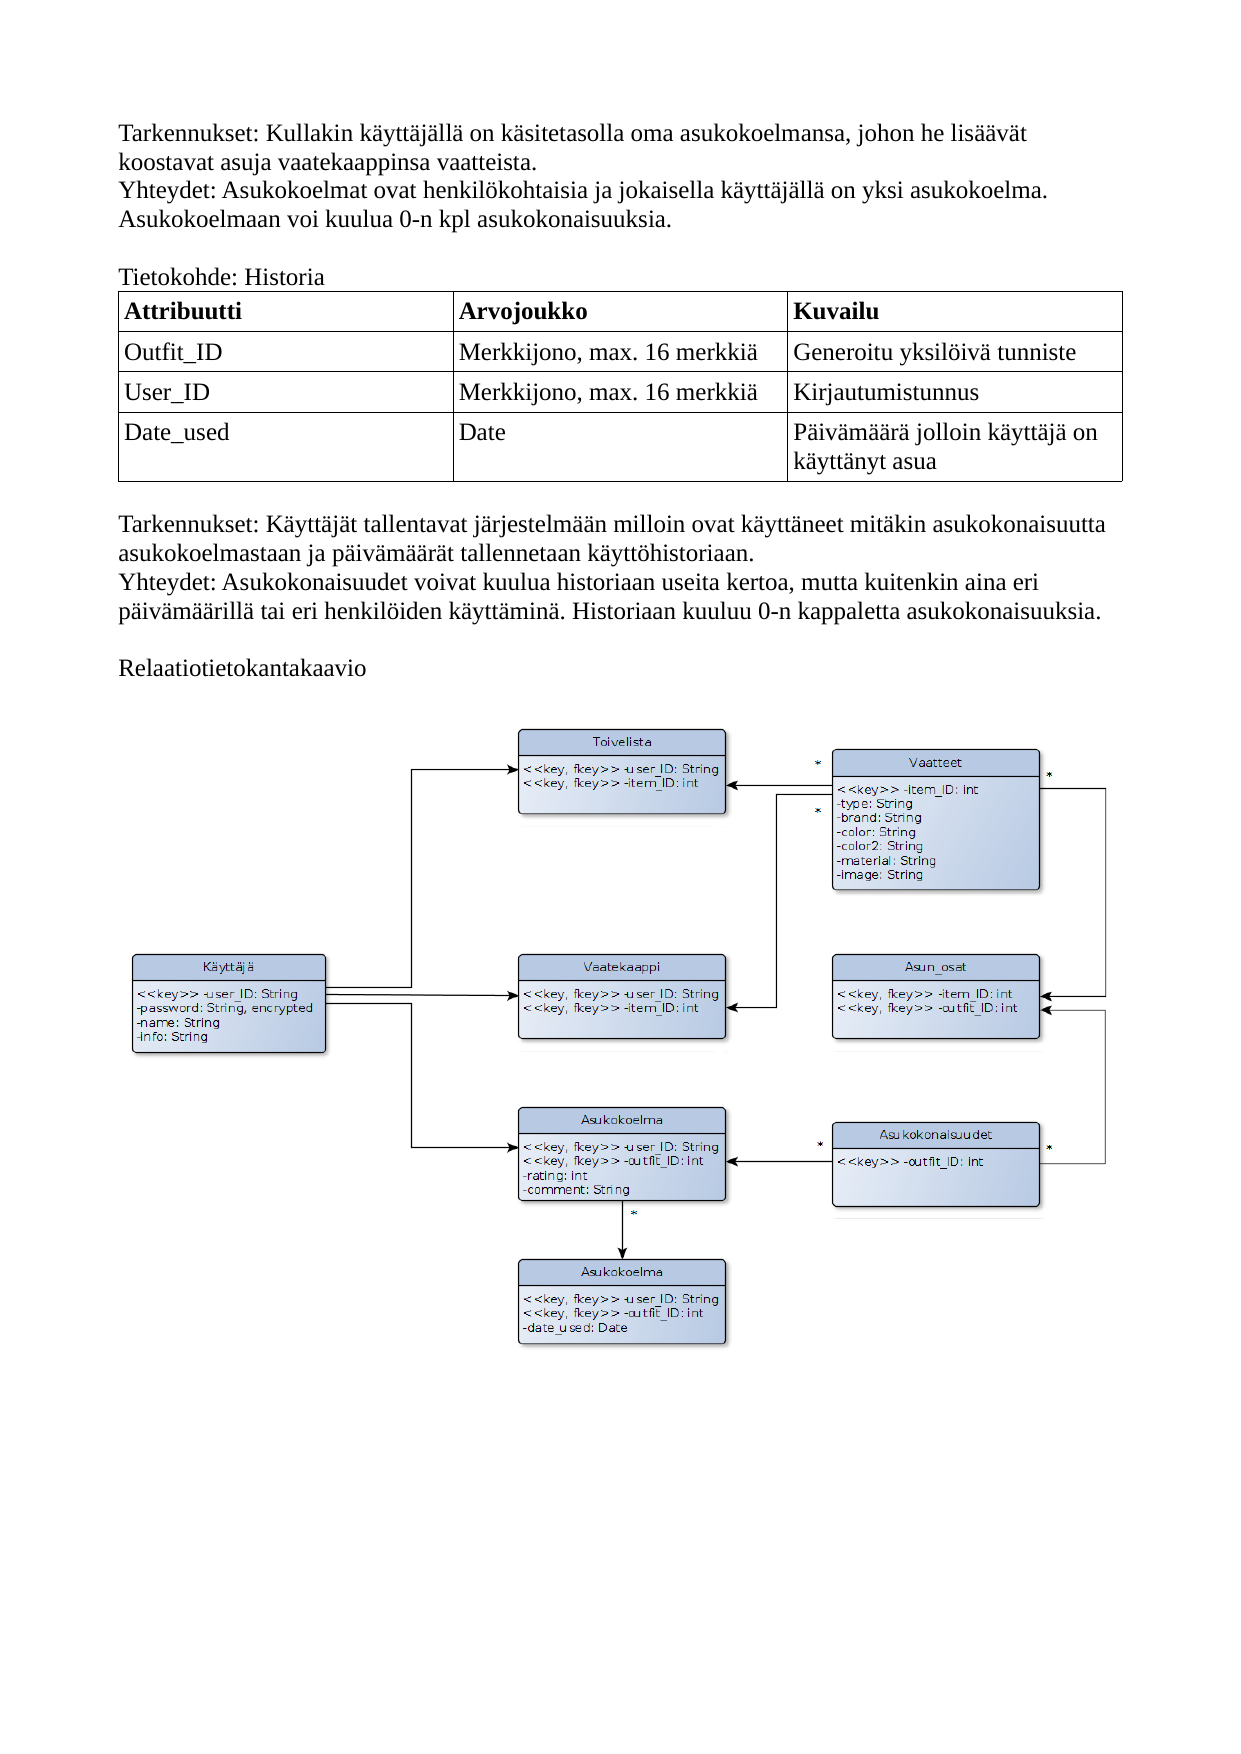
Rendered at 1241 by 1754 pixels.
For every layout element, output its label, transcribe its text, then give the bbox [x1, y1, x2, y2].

table_cell Merkkijono, max. 16 merkkiä [454, 332, 787, 371]
text Yhteydet: Asukokoelmat ovat henkilökohtaisia ja jokaisella käyttäjällä on yksi asukokoelma. Asukokoelmaan voi kuulua 0-n kpl asukokonaisuuksia. [118, 176, 1122, 233]
table_header Arvojoukko [454, 292, 787, 331]
picture [118, 710, 1123, 1361]
table_cell User_ID [119, 372, 453, 412]
table_cell Generoitu yksilöivä tunniste [788, 332, 1122, 371]
table_cell Merkkijono, max. 16 merkkiä [454, 372, 787, 412]
table_cell Date_used [119, 413, 453, 481]
text Tietokohde: Historia [118, 262, 1122, 291]
table_header Attribuutti [119, 292, 453, 331]
text Tarkennukset: Käyttäjät tallentavat järjestelmään milloin ovat käyttäneet mitäkin asukokonaisuutta asukokoelmastaan ja päivämäärät tallennetaan käyttöhistoriaan. [118, 509, 1122, 567]
table_cell Päivämäärä jolloin käyttäjä on käyttänyt asua [788, 413, 1122, 481]
text Yhteydet: Asukokonaisuudet voivat kuulua historiaan useita kertoa, mutta kuitenkin aina eri päivämäärillä tai eri henkilöiden käyttäminä. Historiaan kuuluu 0-n kappaletta asukokonaisuuksia. [118, 567, 1122, 624]
text Relaatiotietokantakaavio [118, 653, 1122, 682]
table_cell Outfit_ID [119, 332, 453, 371]
table_header Kuvailu [788, 292, 1122, 331]
table_cell Kirjautumistunnus [788, 372, 1122, 412]
table_cell Date [454, 413, 787, 481]
text Tarkennukset: Kullakin käyttäjällä on käsitetasolla oma asukokoelmansa, johon he lisäävät koostavat asuja vaatekaappinsa vaatteista. [118, 118, 1122, 176]
